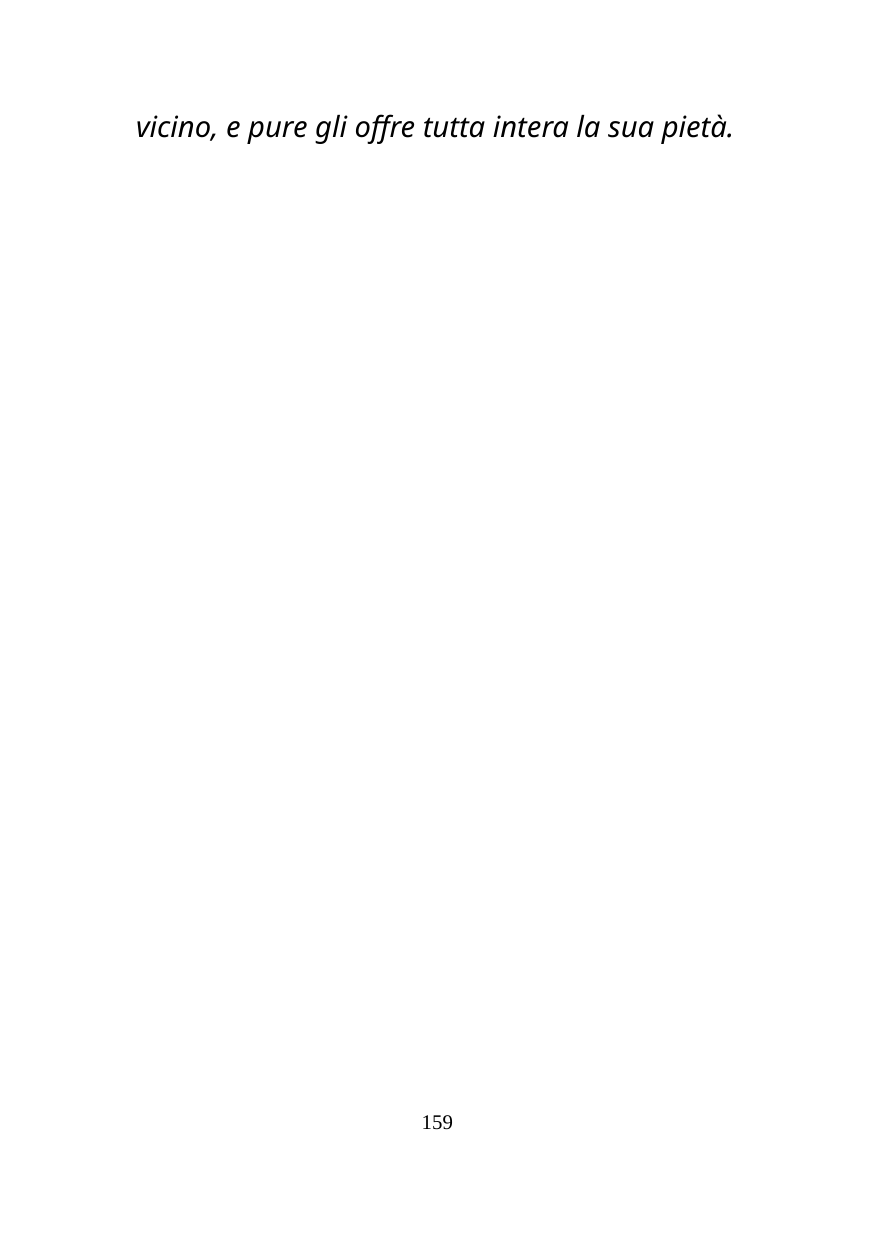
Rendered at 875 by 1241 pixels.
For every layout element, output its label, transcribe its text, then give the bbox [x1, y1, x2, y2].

text vicino, e pure gli offre tutta intera la sua pietà. [106, 106, 768, 146]
